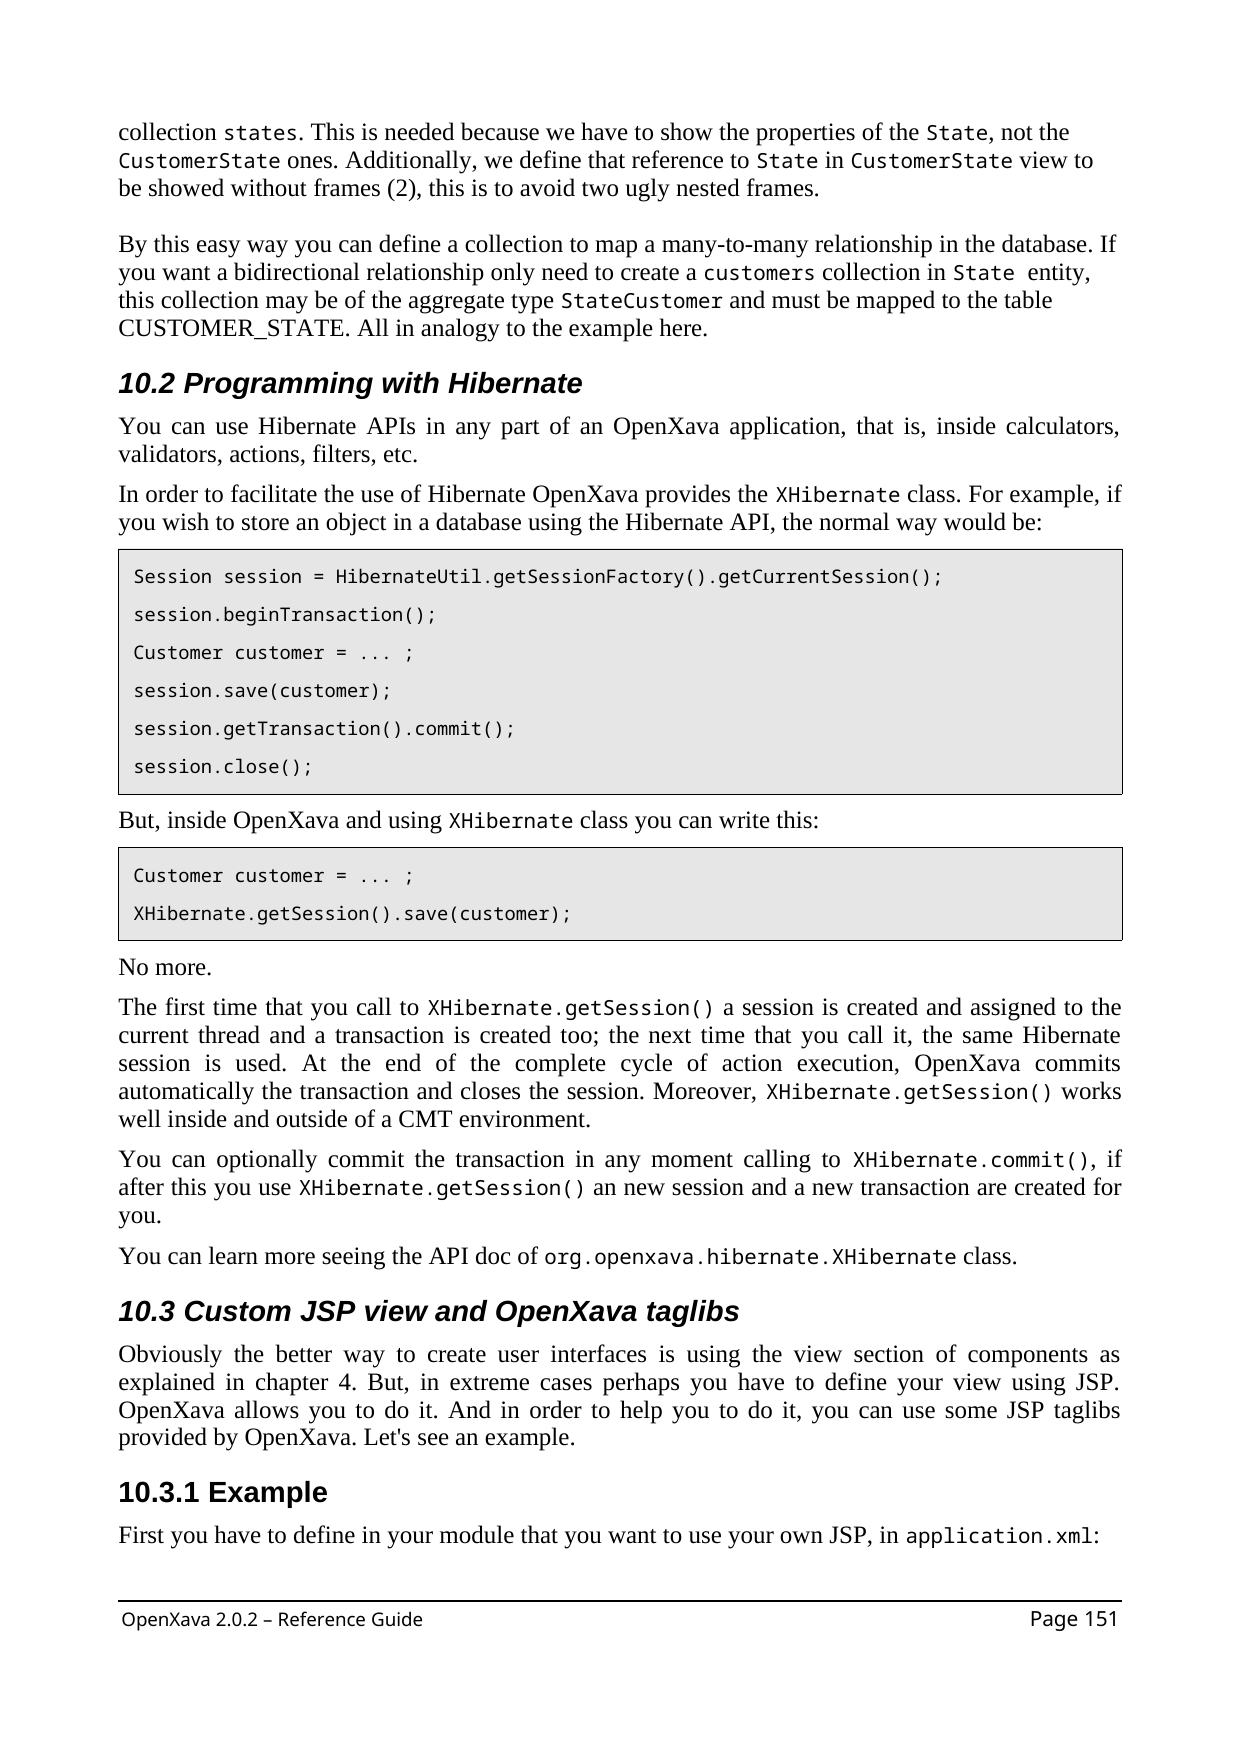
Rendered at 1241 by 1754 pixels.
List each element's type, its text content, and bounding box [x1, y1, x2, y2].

text session.close(); [119, 738, 1122, 794]
text In order to facilitate the use of Hibernate OpenXava provides the XHibernate class. For example, if you wish to store an object in a database using the Hibernate API, the normal way would be: [118, 480, 1122, 536]
text session.save(customer); [119, 662, 1122, 701]
text By this easy way you can define a collection to map a many-to-many relationship in the database. If you want a bidirectional relationship only need to create a customers collection in State entity, this collection may be of the aggregate type StateCustomer and must be mapped to the table CUSTOMER_STATE. All in analogy to the example here. [118, 230, 1122, 342]
subtitle Example [118, 1476, 1122, 1509]
text collection states. This is needed because we have to show the properties of the State, not the CustomerState ones. Additionally, we define that reference to State in CustomerState view to be showed without frames (2), this is to avoid two ugly nested frames. [118, 118, 1122, 202]
text No more. [118, 953, 1122, 981]
text Obviously the better way to create user interfaces is using the view section of components as explained in chapter 4. But, in extreme cases perhaps you have to define your view using JSP. OpenXava allows you to do it. And in order to help you to do it, you can use some JSP taglibs provided by OpenXava. Let's see an example. [118, 1340, 1122, 1451]
subtitle Programming with Hibernate [118, 367, 1122, 399]
subtitle Custom JSP view and OpenXava taglibs [118, 1295, 1122, 1328]
text XHibernate.getSession().save(customer); [119, 885, 1122, 940]
text Customer customer = ... ; [119, 624, 1122, 662]
text session.getTransaction().commit(); [119, 701, 1122, 738]
text The first time that you call to XHibernate.getSession() a session is created and assigned to the current thread and a transaction is created too; the next time that you call it, the same Hibernate session is used. At the end of the complete cycle of action execution, OpenXava commits automatically the transaction and closes the session. Moreover, XHibernate.getSession() works well inside and outside of a CMT environment. [118, 993, 1122, 1133]
text You can learn more seeing the API doc of org.openxava.hibernate.XHibernate class. [118, 1242, 1122, 1270]
text Session session = HibernateUtil.getSessionFactory().getCurrentSession(); [119, 550, 1122, 586]
text First you have to define in your module that you want to use your own JSP, in application.xml: [118, 1521, 1122, 1549]
text You can optionally commit the transaction in any moment calling to XHibernate.commit(), if after this you use XHibernate.getSession() an new session and a new transaction are created for you. [118, 1145, 1122, 1229]
text But, inside OpenXava and using XHibernate class you can write this: [118, 806, 1122, 834]
text session.beginTransaction(); [119, 586, 1122, 624]
text You can use Hibernate APIs in any part of an OpenXava application, that is, inside calculators, validators, actions, filters, etc. [118, 412, 1122, 467]
text Customer customer = ... ; [119, 848, 1122, 885]
